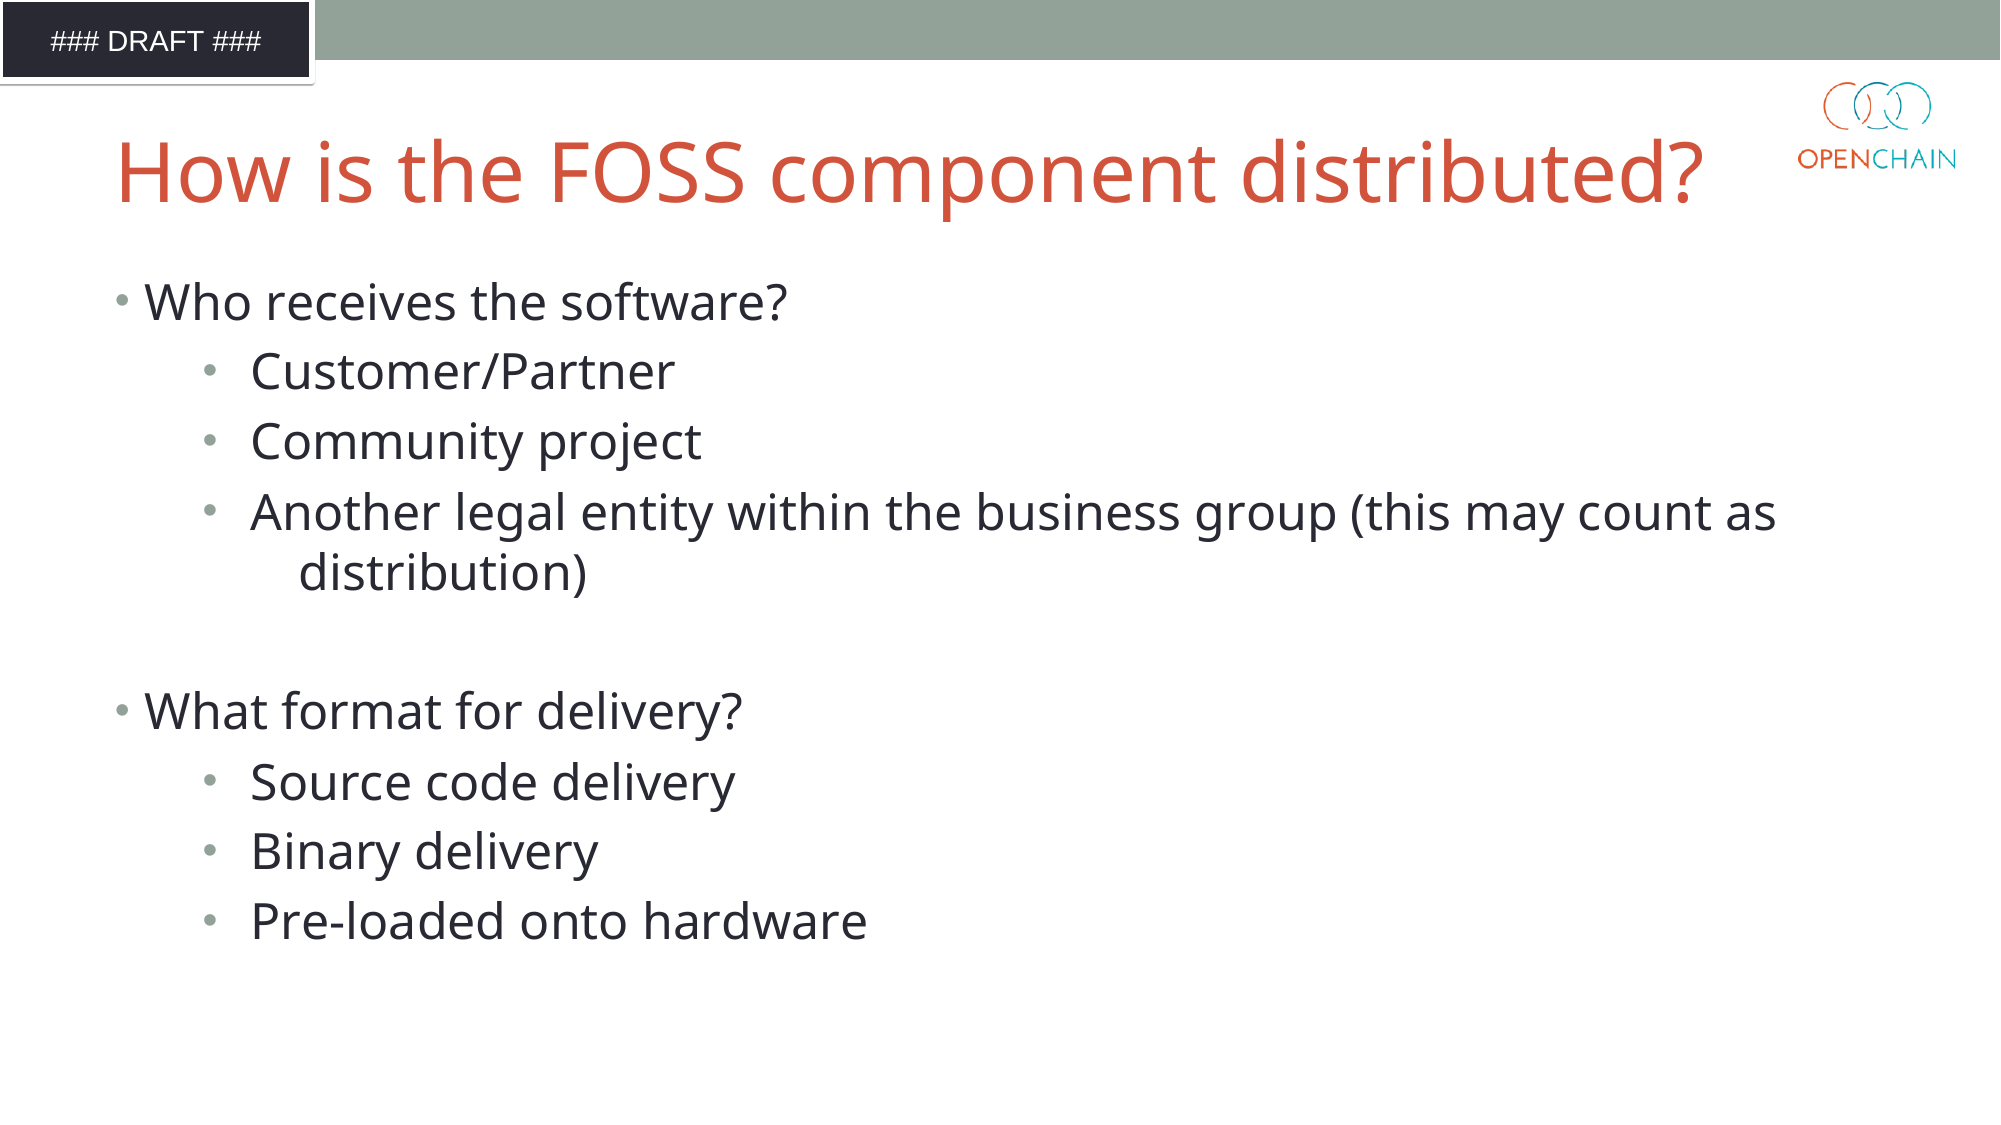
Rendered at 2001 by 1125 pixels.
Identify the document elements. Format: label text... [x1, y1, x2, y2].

list Who receives the software? Customer/Partner Community project Another legal entity within the business group (this may count as distribution) What format for delivery? Source code delivery Binary delivery Pre-loaded onto hardware [99, 262, 1900, 1104]
title How is the FOSS component distributed? [99, 87, 1900, 251]
